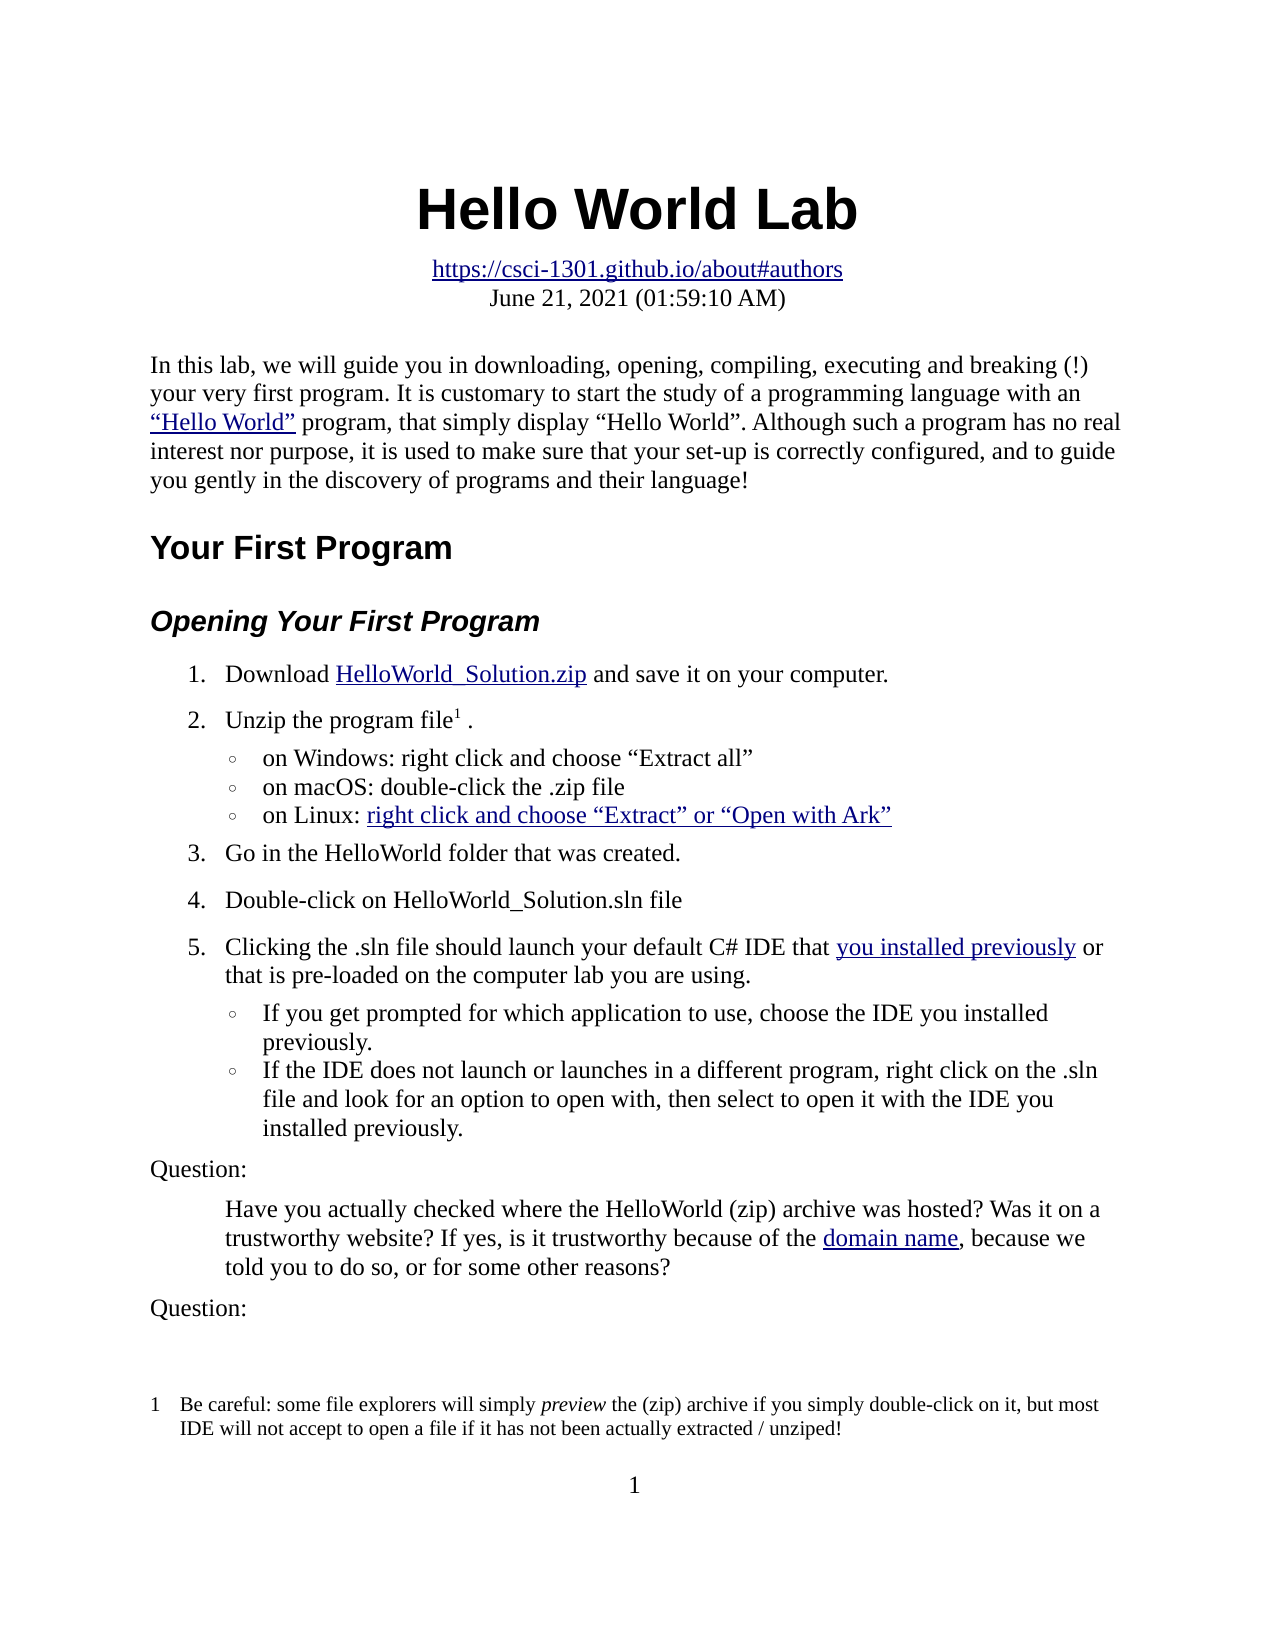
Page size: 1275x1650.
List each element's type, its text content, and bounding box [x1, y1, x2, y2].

text June 21, 2021 (01:59:10 AM) [150, 283, 1125, 312]
text https://csci-1301.github.io/about#authors [150, 254, 1125, 283]
list Clicking the .sln file should launch your default C# IDE that you installed previously or that is pre-loaded on the computer lab you are using. [187, 932, 1125, 989]
list If you get prompted for which application to use, choose the IDE you installed previously. [225, 998, 1125, 1056]
subtitle Opening Your First Program [150, 604, 1125, 637]
title Hello World Lab [150, 175, 1125, 242]
list Go in the HelloWorld folder that was created. [187, 838, 1125, 867]
list on Windows: right click and choose “Extract all” [225, 743, 1125, 772]
text Question: [150, 1293, 1125, 1321]
subtitle Your First Program [150, 527, 1125, 566]
text In this lab, we will guide you in downloading, opening, compiling, executing and breaking (!) your very first program. It is customary to start the study of a programming language with an “Hello World” program, that simply display “Hello World”. Although such a program has no real interest nor purpose, it is used to make sure that your set-up is correctly configured, and to guide you gently in the discovery of programs and their language! [150, 350, 1125, 493]
list Unzip the program file . [187, 705, 1125, 734]
list Be careful: some file explorers will simply preview the (zip) archive if you simply double-click on it, but most IDE will not accept to open a file if it has not been actually extracted / unziped! [150, 1392, 1125, 1440]
list If the IDE does not launch or launches in a different program, right click on the .sln file and look for an option to open with, then select to open it with the IDE you installed previously. [225, 1056, 1125, 1142]
list Download HelloWorld_Solution.zip and save it on your computer. [187, 659, 1125, 687]
text Have you actually checked where the HelloWorld (zip) archive was hosted? Was it on a trustworthy website? If yes, is it trustworthy because of the domain name, because we told you to do so, or for some other reasons? [225, 1194, 1125, 1281]
list on macOS: double-click the .zip file [225, 772, 1125, 801]
text Question: [150, 1154, 1125, 1182]
list Double-click on HelloWorld_Solution.sln file [187, 885, 1125, 914]
list on Linux: right click and choose “Extract” or “Open with Ark” [225, 801, 1125, 829]
